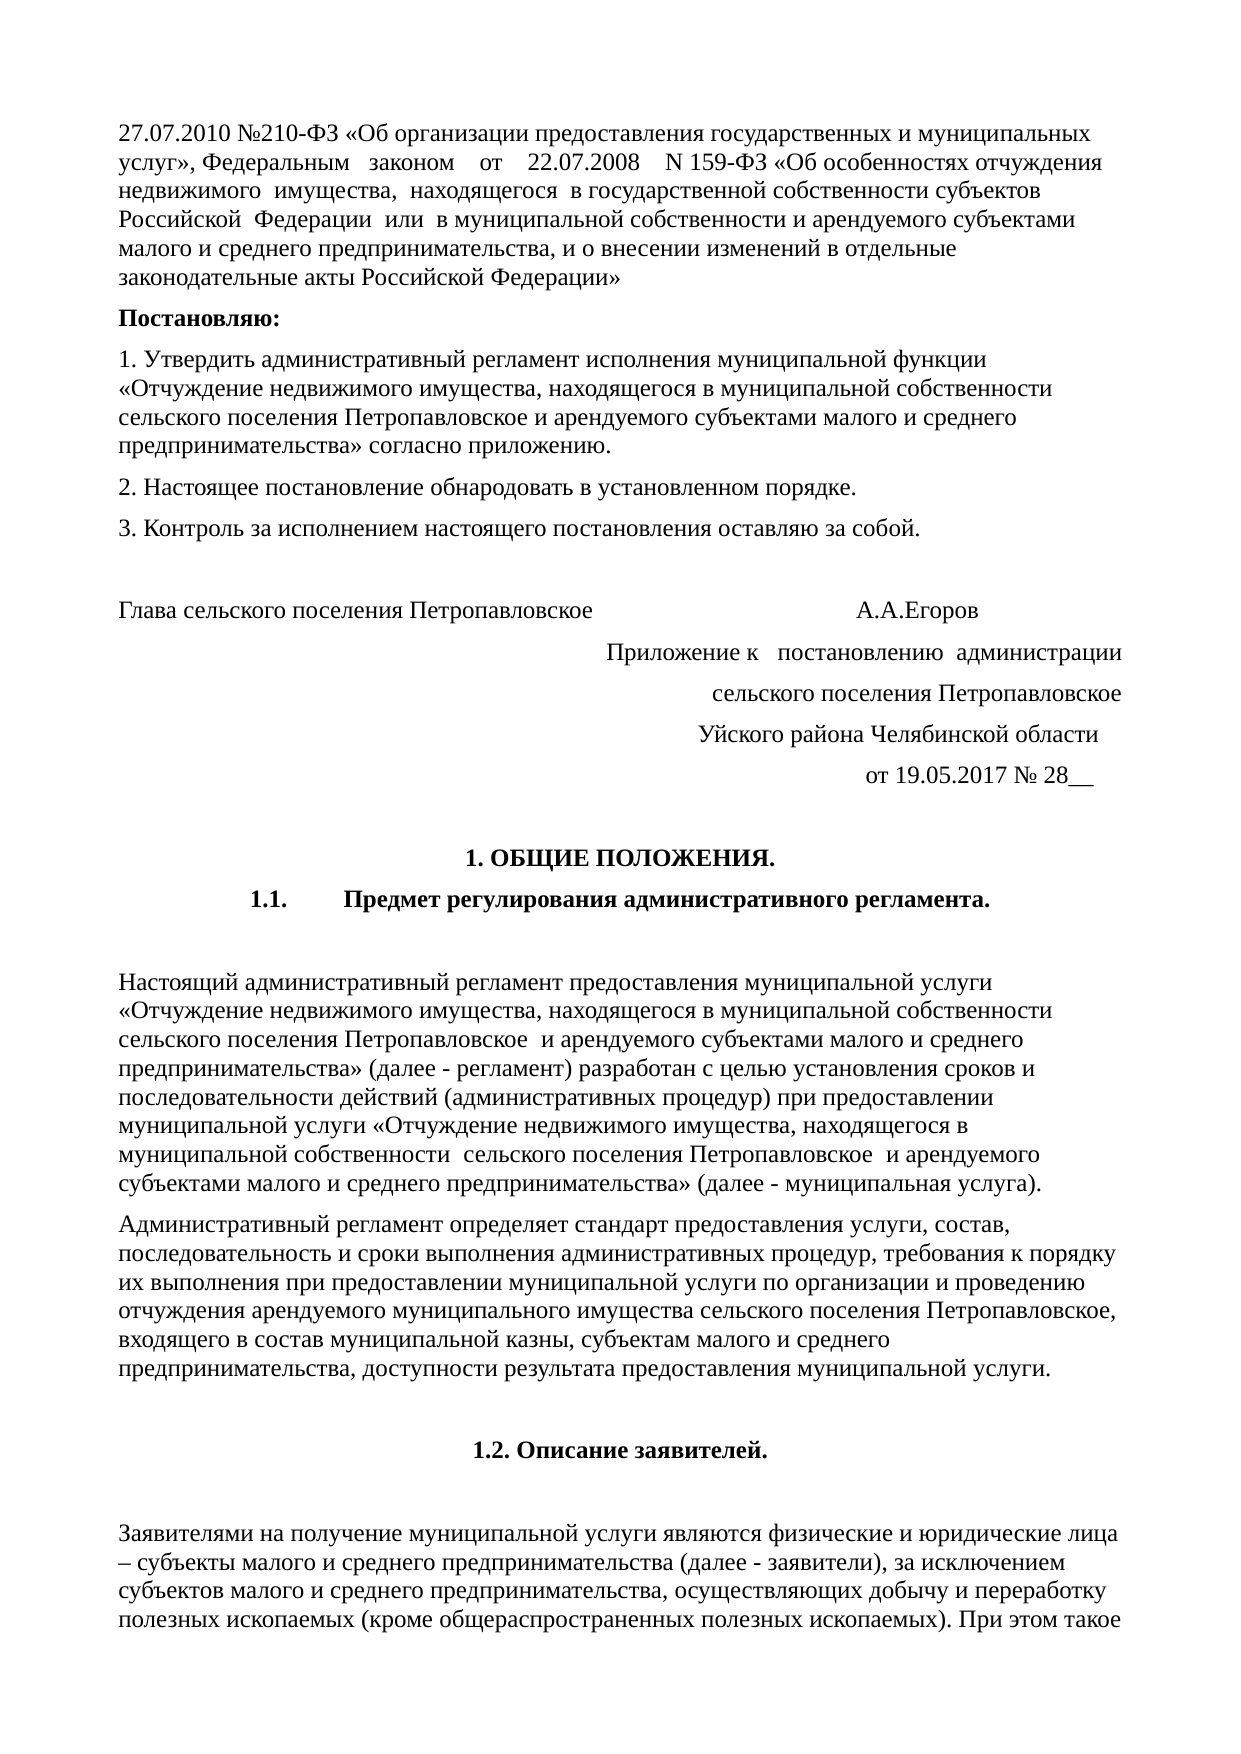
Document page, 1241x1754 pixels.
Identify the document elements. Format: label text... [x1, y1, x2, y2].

text 2. Настоящее постановление обнародовать в установленном порядке. [118, 472, 1122, 501]
text от 19.05.2017 № 28__ [118, 761, 1122, 789]
text Заявителями на получение муниципальной услуги являются физические и юридические лица – субъекты малого и среднего предпринимательства (далее - заявители), за исключением субъектов малого и среднего предпринимательства, осуществляющих добычу и переработку полезных ископаемых (кроме общераспространенных полезных ископаемых). При этом такое [118, 1518, 1122, 1633]
text 3. Контроль за исполнением настоящего постановления оставляю за собой. [118, 513, 1122, 542]
text 1.2. Описание заявителей. [118, 1436, 1122, 1464]
text сельского поселения Петропавловское [118, 678, 1122, 707]
text 1. Утвердить административный регламент исполнения муниципальной функции «Отчуждение недвижимого имущества, находящегося в муниципальной собственности сельского поселения Петропавловское и арендуемого субъектами малого и среднего предпринимательства» согласно приложению. [118, 344, 1122, 459]
text Уйского района Челябинской области [118, 719, 1122, 748]
text 1. ОБЩИЕ ПОЛОЖЕНИЯ. [118, 843, 1122, 872]
text Приложение к постановлению администрации [118, 637, 1122, 666]
text 1.1. Предмет регулирования административного регламента. [118, 884, 1122, 913]
text 27.07.2010 №210-ФЗ «Об организации предоставления государственных и муниципальных услуг», Федеральным законом от 22.07.2008 N 159-ФЗ «Об особенностях отчуждения недвижимого имущества, находящегося в государственной собственности субъектов Российской Федерации или в муниципальной собственности и арендуемого субъектами малого и среднего предпринимательства, и о внесении изменений в отдельные законодательные акты Российской Федерации» [118, 118, 1122, 291]
text Административный регламент определяет стандарт предоставления услуги, состав, последовательность и сроки выполнения административных процедур, требования к порядку их выполнения при предоставлении муниципальной услуги по организации и проведению отчуждения арендуемого муниципального имущества сельского поселения Петропавловское, входящего в состав муниципальной казны, субъектам малого и среднего предпринимательства, доступности результата предоставления муниципальной услуги. [118, 1209, 1122, 1382]
text Глава сельского поселения Петропавловское А.А.Егоров [118, 596, 1122, 624]
text Настоящий административный регламент предоставления муниципальной услуги «Отчуждение недвижимого имущества, находящегося в муниципальной собственности сельского поселения Петропавловское и арендуемого субъектами малого и среднего предпринимательства» (далее - регламент) разработан с целью установления сроков и последовательности действий (административных процедур) при предоставлении муниципальной услуги «Отчуждение недвижимого имущества, находящегося в муниципальной собственности сельского поселения Петропавловское и арендуемого субъектами малого и среднего предпринимательства» (далее - муниципальная услуга). [118, 967, 1122, 1197]
text Постановляю: [118, 303, 1122, 332]
